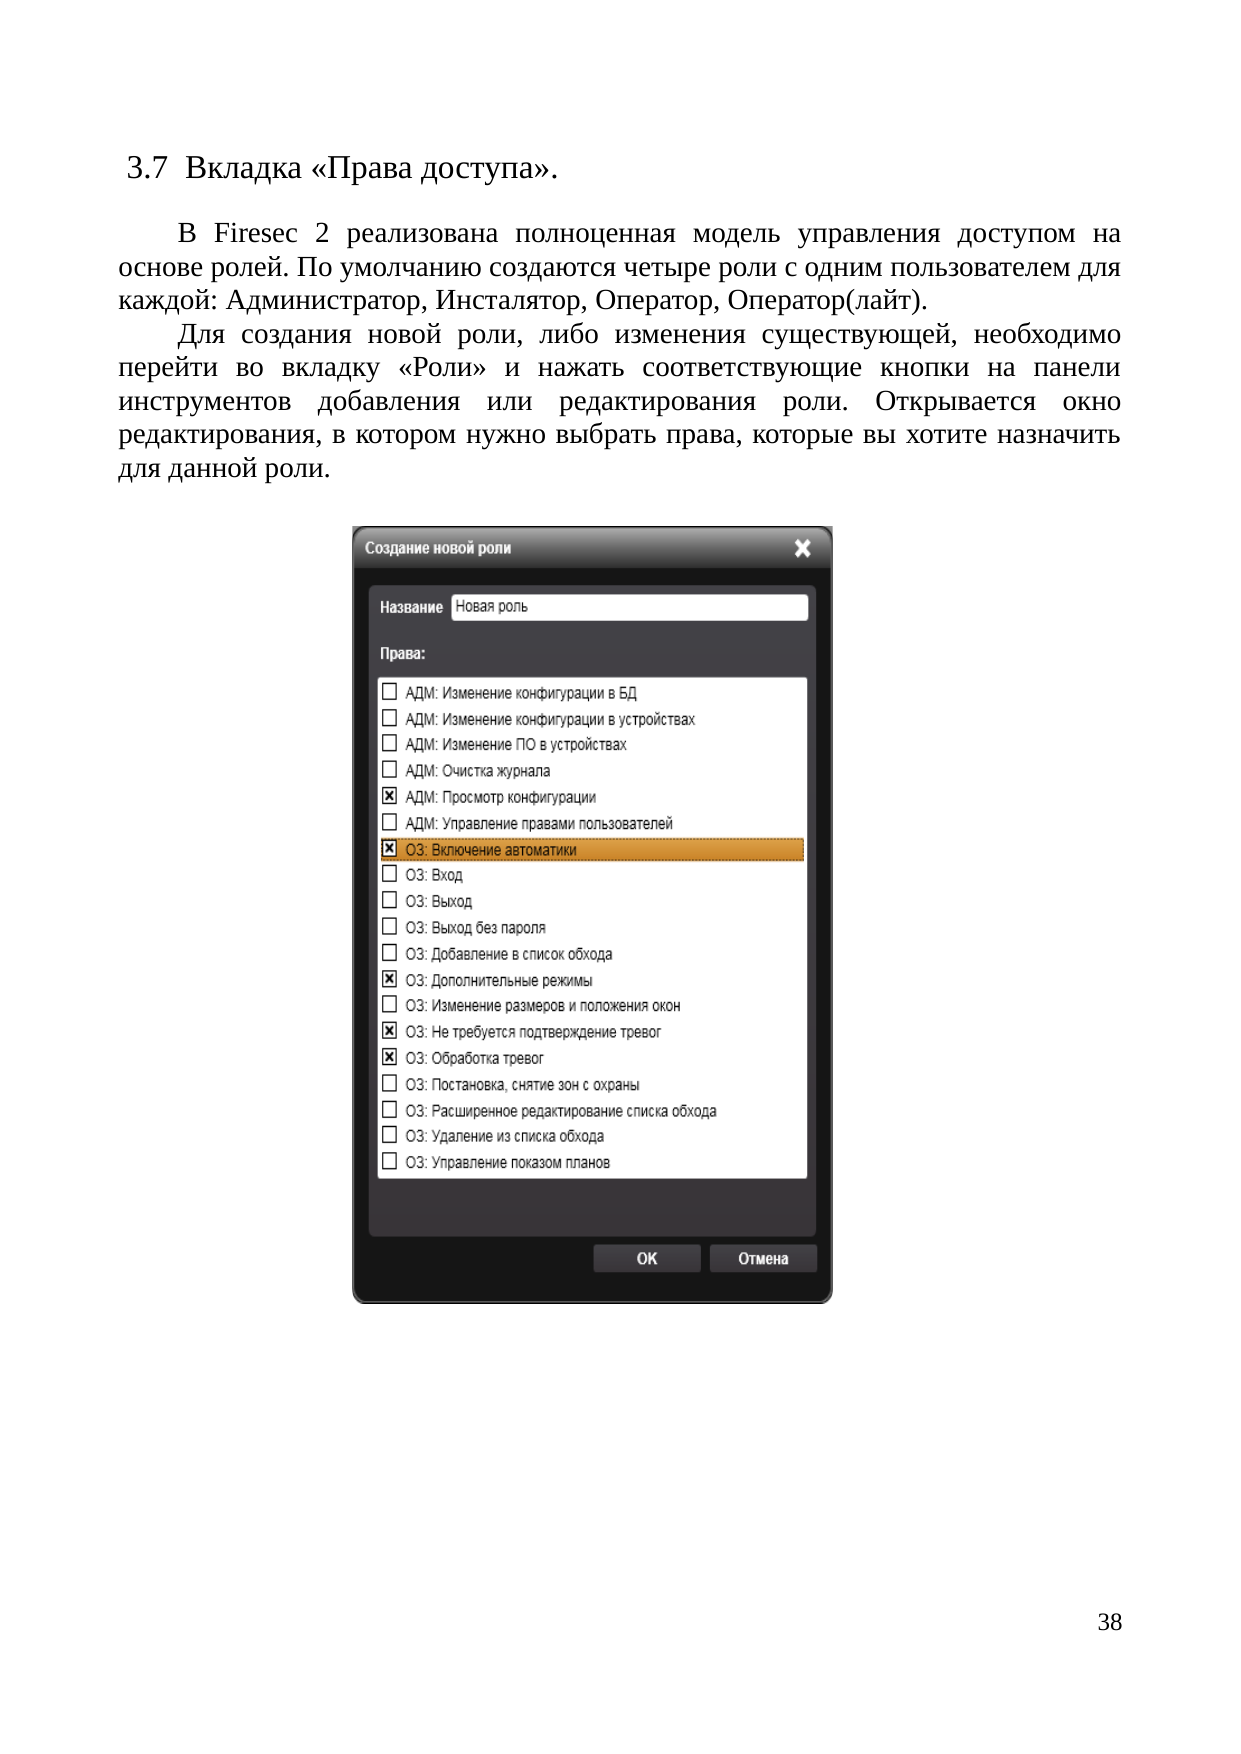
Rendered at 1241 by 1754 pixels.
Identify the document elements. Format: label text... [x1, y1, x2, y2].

subtitle Вкладка «Права доступа». [118, 148, 1122, 186]
picture [352, 526, 833, 1304]
text В Firesec 2 реализована полноценная модель управления доступом на основе ролей. По умолчанию создаются четыре роли с одним пользователем для каждой: Администратор, Инсталятор, Оператор, Оператор(лайт). [118, 215, 1122, 316]
text Для создания новой роли, либо изменения существующей, необходимо перейти во вкладку «Роли» и нажать соответствующие кнопки на панели инструментов добавления или редактирования роли. Открывается окно редактирования, в котором нужно выбрать права, которые вы хотите назначить для данной роли. [118, 316, 1122, 484]
